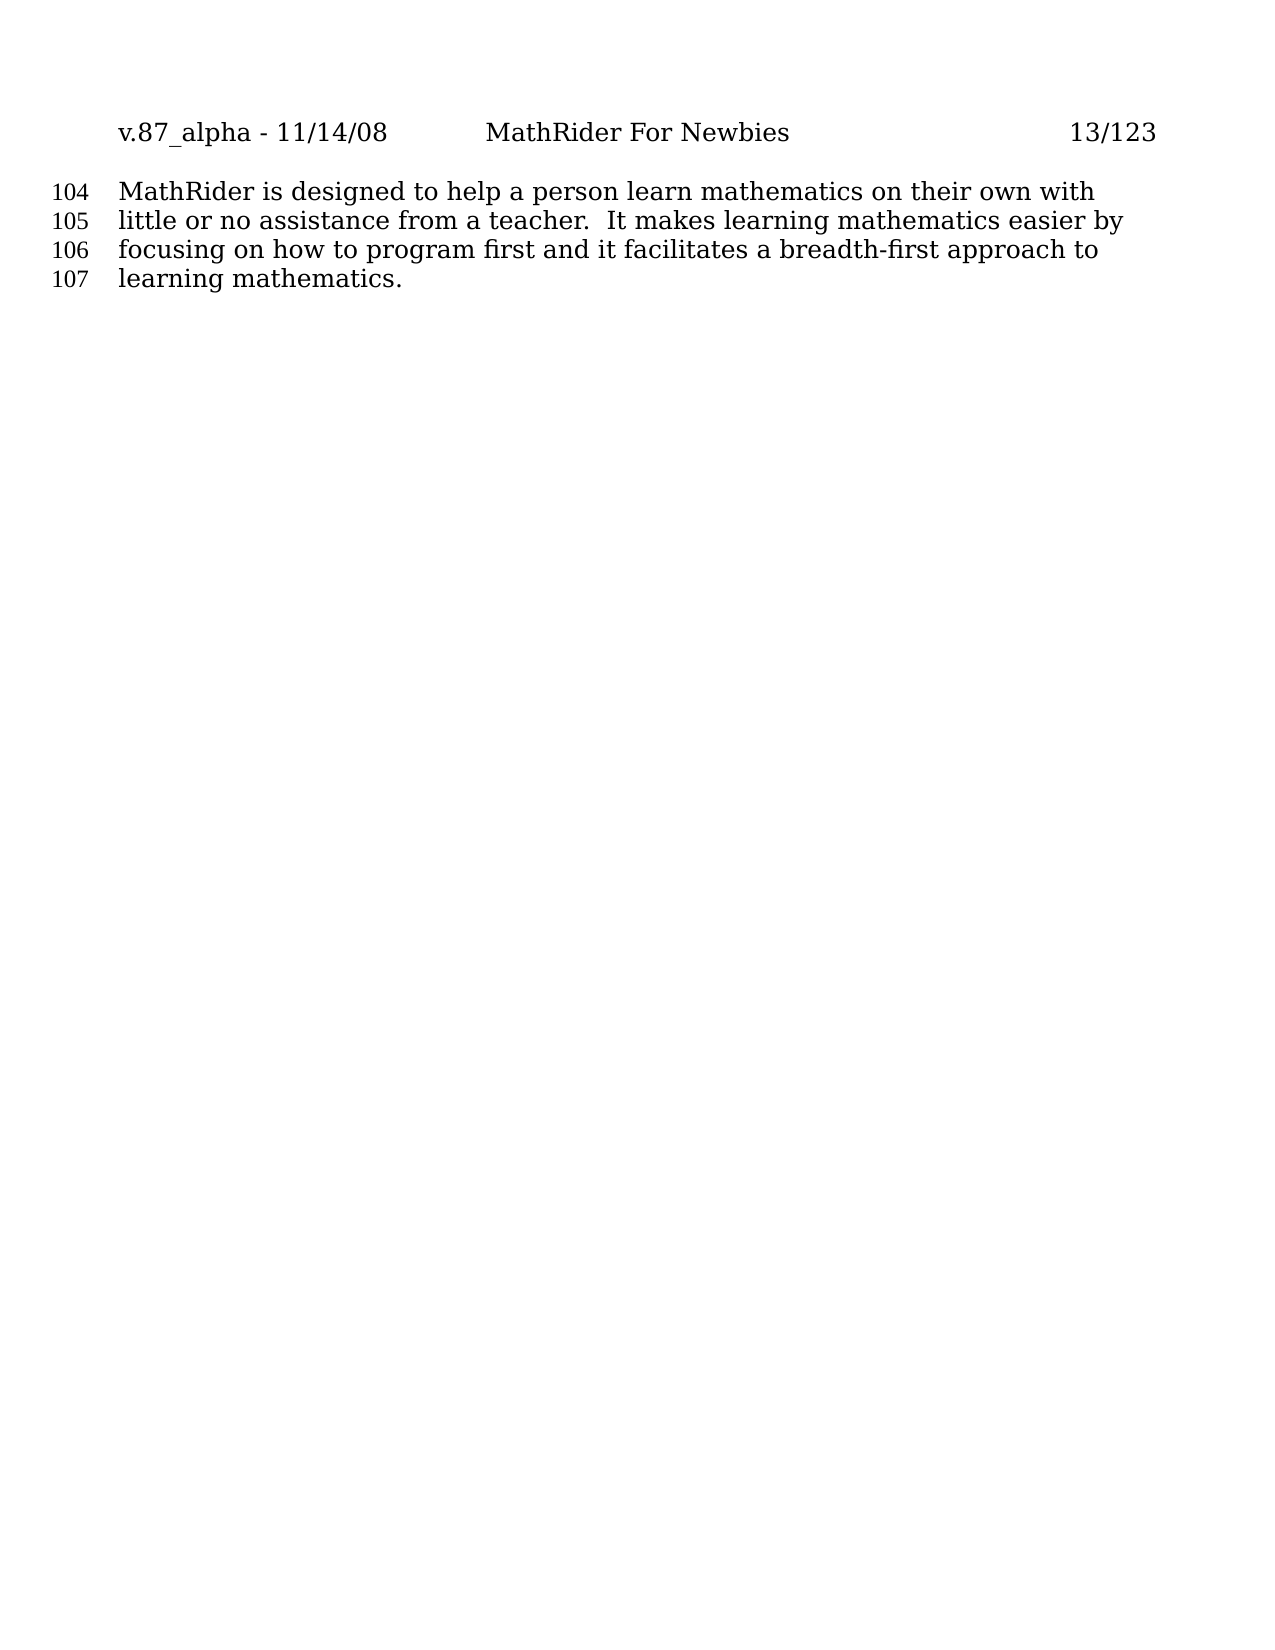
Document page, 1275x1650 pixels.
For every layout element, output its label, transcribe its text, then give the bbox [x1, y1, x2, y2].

text MathRider is designed to help a person learn mathematics on their own with little or no assistance from a teacher. It makes learning mathematics easier by focusing on how to program first and it facilitates a breadth-first approach to learning mathematics. [118, 177, 1157, 293]
